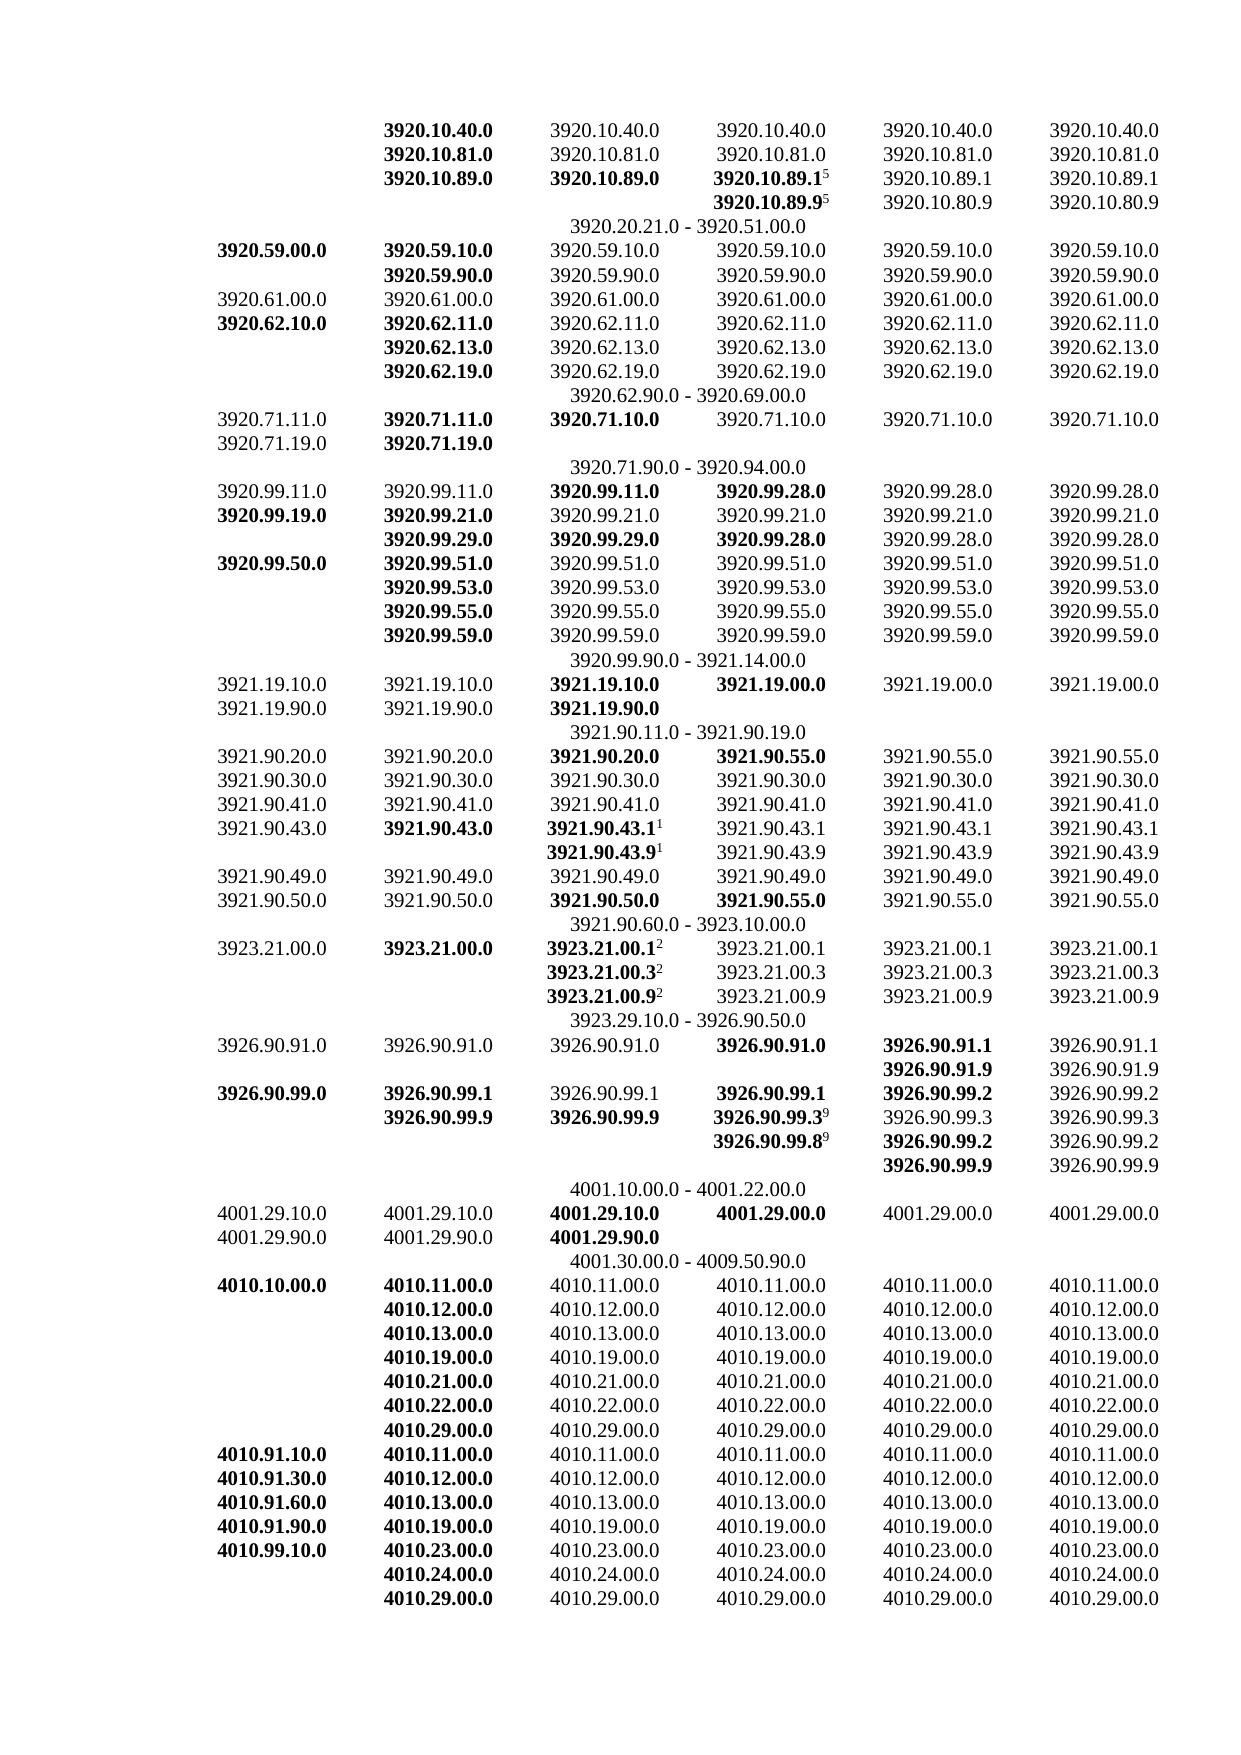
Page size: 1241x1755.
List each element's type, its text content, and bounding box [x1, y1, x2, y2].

table_cell 3920.61.00.0 [189, 287, 355, 311]
table_cell 3921.19.90.0 [521, 696, 688, 720]
table_cell 3920.59.90.0 [688, 263, 854, 287]
table_cell 3923.29.10.0 - 3926.90.50.0 [189, 1009, 1187, 1032]
table_cell 4010.21.00.0 [688, 1369, 854, 1393]
table_cell 3920.71.90.0 - 3920.94.00.0 [189, 455, 1187, 479]
table_cell 3921.90.30.0 [688, 768, 854, 792]
table_cell 3923.21.00.1 [1021, 936, 1187, 960]
table_cell [189, 1129, 355, 1177]
table_cell 3920.99.53.0 [1021, 575, 1187, 599]
table_cell 3920.99.53.0 [688, 575, 854, 599]
table_cell 3920.10.89.1 [1021, 166, 1187, 190]
table_cell 4010.12.00.0 [854, 1297, 1021, 1321]
table_cell 3920.99.29.0 [355, 527, 521, 551]
table_cell 3920.59.10.0 [854, 239, 1021, 262]
table_cell 3923.21.00.0 [189, 936, 355, 960]
table_cell 3920.99.59.0 [1021, 624, 1187, 647]
table_cell 4010.12.00.0 [355, 1466, 521, 1490]
table_cell [189, 335, 355, 359]
table_cell 4010.29.00.0 [1021, 1586, 1187, 1610]
table_cell 3926.90.99.0 [189, 1081, 355, 1105]
table_cell [521, 431, 688, 455]
table_cell 3921.90.43.9 [854, 840, 1021, 864]
table_cell 3920.59.10.0 [1021, 239, 1187, 262]
table_cell 4010.19.00.0 [854, 1345, 1021, 1369]
table_cell 4010.12.00.0 [521, 1466, 688, 1490]
table_cell 3920.10.40.0 [355, 118, 521, 142]
table_cell 3920.99.51.0 [854, 551, 1021, 575]
table_cell [355, 960, 521, 984]
table_cell 3920.59.10.0 [355, 239, 521, 262]
table_cell 3920.10.89.15 [688, 166, 854, 190]
table_cell [688, 431, 854, 455]
table_cell 3921.90.50.0 [521, 888, 688, 912]
table_cell 3920.62.19.0 [854, 359, 1021, 383]
table_cell 3920.10.81.0 [521, 142, 688, 166]
table_cell 3921.19.10.0 [189, 672, 355, 696]
table_cell 3920.99.28.0 [1021, 479, 1187, 503]
table_cell 3920.61.00.0 [355, 287, 521, 311]
table_cell 3921.90.55.0 [1021, 888, 1187, 912]
table_cell 4010.19.00.0 [355, 1514, 521, 1538]
table_cell 3920.99.21.0 [854, 503, 1021, 527]
table_cell 3923.21.00.1 [688, 936, 854, 960]
table_cell [189, 1369, 355, 1393]
table_cell 3920.71.11.0 [189, 407, 355, 431]
table_cell 3921.90.49.0 [688, 864, 854, 888]
table_cell [189, 840, 355, 864]
table_cell 3921.19.00.0 [854, 672, 1021, 696]
table_cell 3920.10.81.0 [355, 142, 521, 166]
table_cell 3920.62.19.0 [1021, 359, 1187, 383]
table_cell 3920.99.55.0 [1021, 599, 1187, 623]
table_cell 4010.29.00.0 [854, 1418, 1021, 1442]
table_cell 4010.12.00.0 [688, 1297, 854, 1321]
table_cell 3920.71.11.0 [355, 407, 521, 431]
table_cell 3921.90.43.9 [1021, 840, 1187, 864]
table_cell 3921.90.55.0 [688, 744, 854, 768]
table_cell 4010.13.00.0 [688, 1321, 854, 1345]
table_cell [854, 431, 1021, 455]
table_cell 4001.29.00.0 [688, 1201, 854, 1225]
table_cell 3920.99.11.0 [189, 479, 355, 503]
table_cell 4010.12.00.0 [854, 1466, 1021, 1490]
table_cell 3920.99.59.0 [854, 624, 1021, 647]
table_cell [355, 190, 521, 214]
table_cell 4010.19.00.0 [355, 1345, 521, 1369]
table_cell 3920.99.55.0 [688, 599, 854, 623]
table_cell [189, 984, 355, 1008]
table_cell [189, 166, 355, 190]
table_cell 3920.59.90.0 [854, 263, 1021, 287]
table_cell 3920.61.00.0 [854, 287, 1021, 311]
table_cell 4010.12.00.0 [1021, 1297, 1187, 1321]
table_cell 3920.10.89.95 [688, 190, 854, 214]
table_cell 3920.71.10.0 [521, 407, 688, 431]
table_cell 3920.99.11.0 [355, 479, 521, 503]
table_cell 3920.71.10.0 [1021, 407, 1187, 431]
table_cell 3921.90.43.91 [521, 840, 688, 864]
table_cell [189, 263, 355, 287]
table_cell [189, 1297, 355, 1321]
table_cell 4010.21.00.0 [355, 1369, 521, 1393]
table_cell 3921.90.49.0 [854, 864, 1021, 888]
table_cell 3921.90.43.0 [189, 816, 355, 840]
table_cell 3921.90.43.11 [521, 816, 688, 840]
table_cell 3920.99.51.0 [1021, 551, 1187, 575]
table_cell 3921.90.41.0 [688, 792, 854, 816]
table_cell [521, 190, 688, 214]
table_cell 4010.10.00.0 [189, 1273, 355, 1297]
table_cell 4010.29.00.0 [355, 1586, 521, 1610]
table_cell 3920.10.40.0 [854, 118, 1021, 142]
table_cell 3920.99.21.0 [355, 503, 521, 527]
table_cell 3921.90.50.0 [189, 888, 355, 912]
table_cell 4010.19.00.0 [521, 1514, 688, 1538]
table_cell [1021, 696, 1187, 720]
table_cell 4010.22.00.0 [355, 1394, 521, 1417]
table_cell 3920.62.13.0 [688, 335, 854, 359]
table_cell 3921.90.43.1 [854, 816, 1021, 840]
table_cell [688, 696, 854, 720]
table_cell 4010.23.00.0 4010.24.00.0 [688, 1538, 854, 1586]
table_cell 3926.90.91.0 [688, 1033, 854, 1081]
table_cell 4010.12.00.0 [521, 1297, 688, 1321]
table_cell 4010.23.00.0 4010.24.00.0 [1021, 1538, 1187, 1586]
table_cell 4010.11.00.0 [688, 1442, 854, 1466]
table_cell 3920.10.89.0 [521, 166, 688, 190]
table_cell 3920.99.28.0 [854, 479, 1021, 503]
table_cell 3920.10.89.0 [355, 166, 521, 190]
table_cell 4010.91.10.0 [189, 1442, 355, 1466]
table_cell 3921.90.55.0 [854, 888, 1021, 912]
table_cell 3920.62.11.0 [521, 311, 688, 335]
table_cell 3920.62.11.0 [688, 311, 854, 335]
table_cell 4010.99.10.0 [189, 1538, 355, 1586]
table_cell 3920.99.21.0 [1021, 503, 1187, 527]
table_cell 4010.23.00.0 4010.24.00.0 [521, 1538, 688, 1586]
table_cell 4010.12.00.0 [355, 1297, 521, 1321]
table_cell 3921.90.30.0 [189, 768, 355, 792]
table_cell 4010.19.00.0 [688, 1345, 854, 1369]
table_cell 3920.10.81.0 [688, 142, 854, 166]
table_cell 4001.29.90.0 [189, 1225, 355, 1249]
table_cell 3926.90.91.0 [521, 1033, 688, 1081]
table_cell 4001.30.00.0 - 4009.50.90.0 [189, 1249, 1187, 1273]
table_cell 3920.71.19.0 [355, 431, 521, 455]
table_cell 4010.11.00.0 [355, 1442, 521, 1466]
table_cell 3921.90.43.9 [688, 840, 854, 864]
table_cell 3920.62.11.0 [1021, 311, 1187, 335]
table_cell 3920.62.11.0 [355, 311, 521, 335]
table_cell 4010.11.00.0 [521, 1442, 688, 1466]
table_cell 3920.99.28.0 [854, 527, 1021, 551]
table_cell 3921.19.10.0 [521, 672, 688, 696]
table_cell 3920.59.00.0 [189, 239, 355, 262]
table_cell [189, 1321, 355, 1345]
table_cell 4010.22.00.0 [688, 1394, 854, 1417]
table_cell [854, 696, 1021, 720]
table_cell 3920.99.55.0 [854, 599, 1021, 623]
table_cell 4001.29.90.0 [521, 1225, 688, 1249]
table_cell [189, 1418, 355, 1442]
table_cell [189, 527, 355, 551]
table_cell 3926.90.99.2 [1021, 1081, 1187, 1105]
table_cell [521, 1129, 688, 1177]
table_cell 3921.90.41.0 [355, 792, 521, 816]
table_cell [854, 1225, 1021, 1249]
table_cell 3923.21.00.32 [521, 960, 688, 984]
table_cell 3923.21.00.0 [355, 936, 521, 960]
table_cell 3920.59.90.0 [1021, 263, 1187, 287]
table_cell 3920.99.53.0 [355, 575, 521, 599]
table_cell 4010.11.00.0 [688, 1273, 854, 1297]
table_cell 3920.62.19.0 [688, 359, 854, 383]
table_cell 3921.90.43.1 [688, 816, 854, 840]
table_cell 3920.99.50.0 [189, 551, 355, 575]
table_cell 4010.29.00.0 [854, 1586, 1021, 1610]
table_cell 4010.23.00.0 4010.24.00.0 [355, 1538, 521, 1586]
table_cell 4010.13.00.0 [688, 1490, 854, 1514]
table_cell 3920.10.80.9 [854, 190, 1021, 214]
table_cell 3920.99.28.0 [688, 527, 854, 551]
table_cell 3920.61.00.0 [521, 287, 688, 311]
table_cell [189, 190, 355, 214]
table_cell 3926.90.99.39 [688, 1105, 854, 1129]
table_cell 3921.90.43.0 [355, 816, 521, 840]
table_cell 4001.29.10.0 [355, 1201, 521, 1225]
table_cell 3926.90.91.1 3926.90.91.9 [854, 1033, 1021, 1081]
table_cell 3920.10.40.0 [1021, 118, 1187, 142]
table_cell [1021, 1225, 1187, 1249]
table_cell 3920.59.10.0 [688, 239, 854, 262]
table_cell 3921.19.00.0 [1021, 672, 1187, 696]
table_cell 3926.90.99.2 [854, 1081, 1021, 1105]
table_cell 4010.29.00.0 [688, 1586, 854, 1610]
table_cell 3926.90.99.3 [1021, 1105, 1187, 1129]
table_cell 3920.62.11.0 [854, 311, 1021, 335]
table_cell 4010.29.00.0 [1021, 1418, 1187, 1442]
table_cell 3920.99.90.0 - 3921.14.00.0 [189, 648, 1187, 672]
table_cell 3926.90.99.1 [521, 1081, 688, 1105]
table_cell 4010.29.00.0 [688, 1418, 854, 1442]
table_cell 4001.29.00.0 [854, 1201, 1021, 1225]
table_cell [355, 984, 521, 1008]
table_cell 3923.21.00.3 [1021, 960, 1187, 984]
table_cell 4001.29.10.0 [189, 1201, 355, 1225]
table_cell 3921.90.43.1 [1021, 816, 1187, 840]
table_cell 3920.99.59.0 [521, 624, 688, 647]
table_cell 3920.99.51.0 [521, 551, 688, 575]
table_cell 3920.10.80.9 [1021, 190, 1187, 214]
table_cell 4010.22.00.0 [1021, 1394, 1187, 1417]
table_cell 4010.91.30.0 [189, 1466, 355, 1490]
table_cell 4010.13.00.0 [854, 1490, 1021, 1514]
table_cell 4010.21.00.0 [854, 1369, 1021, 1393]
table_cell 3921.90.49.0 [355, 864, 521, 888]
table_cell 3920.10.89.1 [854, 166, 1021, 190]
table_cell 3920.99.53.0 [854, 575, 1021, 599]
table_cell 3920.62.10.0 [189, 311, 355, 335]
table_cell 4010.11.00.0 [1021, 1442, 1187, 1466]
table_cell 4010.12.00.0 [688, 1466, 854, 1490]
table_cell 3920.71.10.0 [688, 407, 854, 431]
table_cell 3920.99.11.0 [521, 479, 688, 503]
table_cell 3926.90.99.9 [355, 1105, 521, 1129]
table_cell 3926.90.99.1 [688, 1081, 854, 1105]
table_cell 3920.99.21.0 [688, 503, 854, 527]
table_cell 3921.90.30.0 [521, 768, 688, 792]
table_cell [189, 1105, 355, 1129]
table_cell 3920.99.55.0 [355, 599, 521, 623]
table_cell [189, 118, 355, 142]
table_cell 3920.59.10.0 [521, 239, 688, 262]
table_cell 3921.90.20.0 [355, 744, 521, 768]
table_cell 4010.11.00.0 [1021, 1273, 1187, 1297]
table_cell 3923.21.00.12 [521, 936, 688, 960]
table_cell 4010.11.00.0 [854, 1442, 1021, 1466]
table_cell 3920.10.40.0 [521, 118, 688, 142]
table_cell 4010.13.00.0 [355, 1321, 521, 1345]
table_cell 4010.19.00.0 [854, 1514, 1021, 1538]
table_cell 4001.29.90.0 [355, 1225, 521, 1249]
table_cell 4010.22.00.0 [854, 1394, 1021, 1417]
table_cell 3920.99.51.0 [688, 551, 854, 575]
table_cell 3920.62.13.0 [854, 335, 1021, 359]
table_cell 3926.90.91.1 3926.90.91.9 [1021, 1033, 1187, 1081]
table_cell 4010.19.00.0 [688, 1514, 854, 1538]
table_cell 3921.90.49.0 [521, 864, 688, 888]
table_cell [189, 142, 355, 166]
table_cell 4001.29.10.0 [521, 1201, 688, 1225]
table_cell 3920.99.29.0 [521, 527, 688, 551]
table_cell 3921.90.55.0 [688, 888, 854, 912]
table_cell [189, 359, 355, 383]
table_cell 4010.12.00.0 [1021, 1466, 1187, 1490]
table_cell 4010.91.90.0 [189, 1514, 355, 1538]
table_cell 3921.90.55.0 [1021, 744, 1187, 768]
table_cell 3920.62.90.0 - 3920.69.00.0 [189, 383, 1187, 407]
table_cell 3921.90.50.0 [355, 888, 521, 912]
table_cell 3926.90.91.0 [189, 1033, 355, 1081]
table_cell [189, 1345, 355, 1369]
table_cell 4010.13.00.0 [1021, 1321, 1187, 1345]
table_cell 4010.13.00.0 [521, 1321, 688, 1345]
table_cell 4010.19.00.0 [1021, 1514, 1187, 1538]
table_cell 3920.59.90.0 [355, 263, 521, 287]
table_cell 3920.20.21.0 - 3920.51.00.0 [189, 214, 1187, 238]
table_cell 3921.90.41.0 [521, 792, 688, 816]
table_cell 3920.99.55.0 [521, 599, 688, 623]
table_cell [189, 624, 355, 647]
table_cell [355, 840, 521, 864]
table_cell 4010.19.00.0 [521, 1345, 688, 1369]
table_cell 3921.19.90.0 [355, 696, 521, 720]
table_cell 4010.22.00.0 [521, 1394, 688, 1417]
table_cell 3923.21.00.9 [1021, 984, 1187, 1008]
table_cell 3920.59.90.0 [521, 263, 688, 287]
table_cell 4010.11.00.0 [521, 1273, 688, 1297]
table_cell 3920.71.19.0 [189, 431, 355, 455]
table_cell 3921.90.49.0 [189, 864, 355, 888]
table_cell [189, 599, 355, 623]
table_cell 3926.90.99.2 3926.90.99.9 [854, 1129, 1021, 1177]
table_cell 4010.21.00.0 [521, 1369, 688, 1393]
table_cell 3923.21.00.92 [521, 984, 688, 1008]
table_cell [189, 575, 355, 599]
table_cell 3921.90.11.0 - 3921.90.19.0 [189, 720, 1187, 744]
table_cell 3926.90.99.2 3926.90.99.9 [1021, 1129, 1187, 1177]
table_cell 3920.62.13.0 [521, 335, 688, 359]
table_cell 4010.13.00.0 [854, 1321, 1021, 1345]
table_cell 3920.10.40.0 [688, 118, 854, 142]
table_cell [1021, 431, 1187, 455]
table_cell 3920.99.21.0 [521, 503, 688, 527]
table_cell 3921.90.30.0 [355, 768, 521, 792]
table_cell 3926.90.99.9 [521, 1105, 688, 1129]
table_cell 4010.29.00.0 [521, 1586, 688, 1610]
table_cell 3921.90.30.0 [1021, 768, 1187, 792]
table_cell 3920.99.28.0 [688, 479, 854, 503]
table_cell 4010.91.60.0 [189, 1490, 355, 1514]
table_cell 3920.99.59.0 [355, 624, 521, 647]
table_cell 3923.21.00.9 [688, 984, 854, 1008]
table_cell 3923.21.00.3 [854, 960, 1021, 984]
table_cell 4010.11.00.0 [854, 1273, 1021, 1297]
table_cell 3920.99.59.0 [688, 624, 854, 647]
table_cell 3920.62.13.0 [355, 335, 521, 359]
table_cell 3920.99.19.0 [189, 503, 355, 527]
table_cell 3920.61.00.0 [1021, 287, 1187, 311]
table_cell 3921.19.10.0 [355, 672, 521, 696]
table_cell 3920.99.53.0 [521, 575, 688, 599]
table_cell 4010.23.00.0 4010.24.00.0 [854, 1538, 1021, 1586]
table_cell 3921.90.41.0 [854, 792, 1021, 816]
table_cell 3921.19.90.0 [189, 696, 355, 720]
table_cell 3920.62.13.0 [1021, 335, 1187, 359]
table_cell 3923.21.00.1 [854, 936, 1021, 960]
table_cell 3926.90.99.89 [688, 1129, 854, 1177]
table_cell [355, 1129, 521, 1177]
table_cell 3920.71.10.0 [854, 407, 1021, 431]
table_cell 4010.19.00.0 [1021, 1345, 1187, 1369]
table_cell 3921.90.30.0 [854, 768, 1021, 792]
table_cell 3926.90.91.0 [355, 1033, 521, 1081]
table_cell 4010.29.00.0 [521, 1418, 688, 1442]
table_cell 3920.99.28.0 [1021, 527, 1187, 551]
table_cell 3920.62.19.0 [355, 359, 521, 383]
table_cell 4010.21.00.0 [1021, 1369, 1187, 1393]
table_cell [189, 1394, 355, 1417]
table_cell 3920.61.00.0 [688, 287, 854, 311]
table_cell 4010.13.00.0 [1021, 1490, 1187, 1514]
table_cell [189, 960, 355, 984]
table_cell 3923.21.00.3 [688, 960, 854, 984]
table_cell 3921.90.60.0 - 3923.10.00.0 [189, 912, 1187, 936]
table_cell 3923.21.00.9 [854, 984, 1021, 1008]
table_cell 3921.90.20.0 [521, 744, 688, 768]
table_cell 3926.90.99.3 [854, 1105, 1021, 1129]
table_cell [688, 1225, 854, 1249]
table_cell 4010.13.00.0 [521, 1490, 688, 1514]
table_cell 3921.90.49.0 [1021, 864, 1187, 888]
table_cell [189, 1586, 355, 1610]
table_cell 4001.29.00.0 [1021, 1201, 1187, 1225]
table_cell 3921.90.20.0 [189, 744, 355, 768]
table_cell 3920.10.81.0 [1021, 142, 1187, 166]
table_cell 3921.90.41.0 [189, 792, 355, 816]
table_cell 3920.10.81.0 [854, 142, 1021, 166]
table_cell 3921.90.55.0 [854, 744, 1021, 768]
table_cell 4010.11.00.0 [355, 1273, 521, 1297]
table_cell 4010.13.00.0 [355, 1490, 521, 1514]
table_cell 4001.10.00.0 - 4001.22.00.0 [189, 1177, 1187, 1201]
table_cell 3921.90.41.0 [1021, 792, 1187, 816]
table_cell 4010.29.00.0 [355, 1418, 521, 1442]
table_cell 3926.90.99.1 [355, 1081, 521, 1105]
table_cell 3921.19.00.0 [688, 672, 854, 696]
table_cell 3920.62.19.0 [521, 359, 688, 383]
table_cell 3920.99.51.0 [355, 551, 521, 575]
